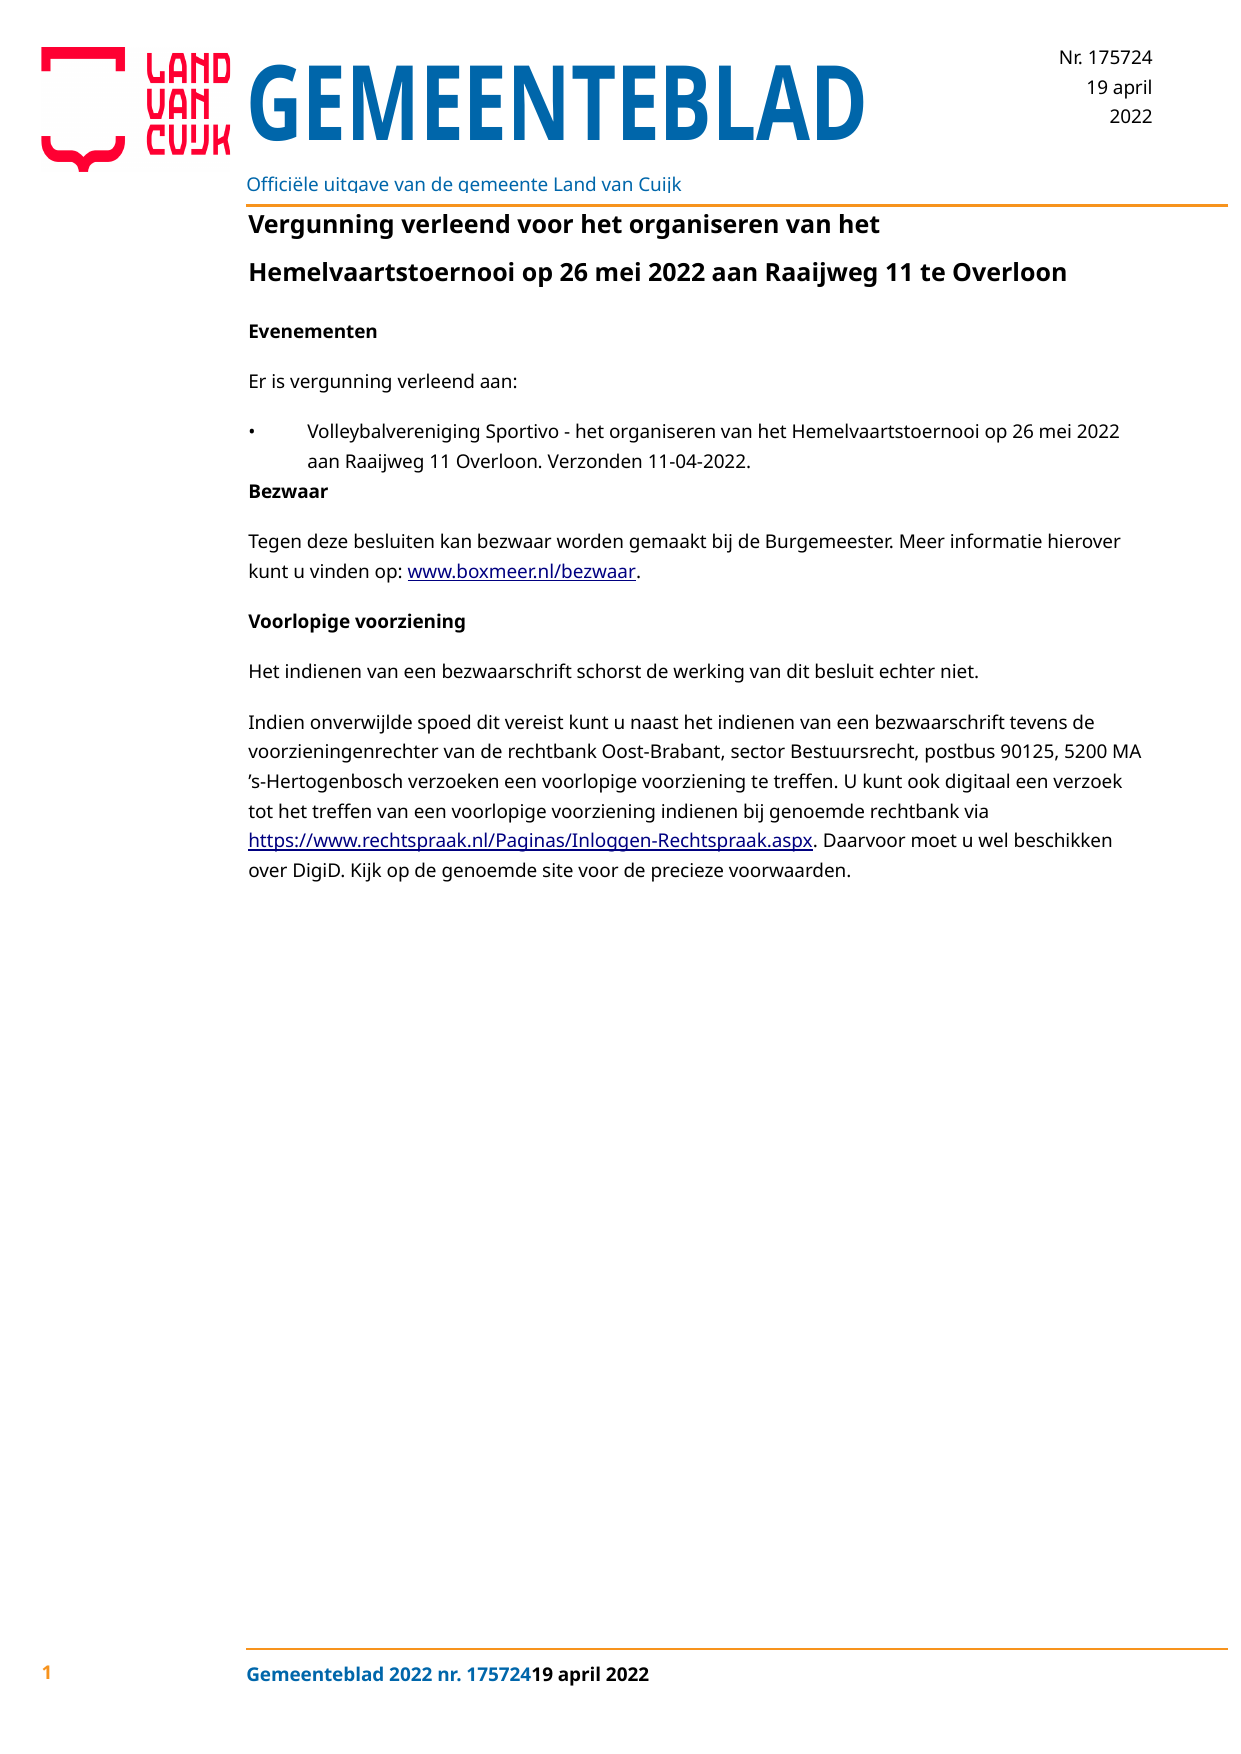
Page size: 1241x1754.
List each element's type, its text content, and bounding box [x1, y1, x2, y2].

text Er is vergunning verleend aan: [248, 368, 1152, 394]
text Bezwaar [248, 478, 1152, 504]
text Indien onverwijlde spoed dit vereist kunt u naast het indienen van een bezwaarschrift tevens de voorzieningenrechter van de rechtbank Oost-Brabant, sector Bestuursrecht, postbus 90125, 5200 MA ’s-Hertogenbosch verzoeken een voorlopige voorziening te treffen. U kunt ook digitaal een verzoek tot het treffen van een voorlopige voorziening indienen bij genoemde rechtbank via https://www.rechtspraak.nl/Paginas/Inloggen-Rechtspraak.aspx. Daarvoor moet u wel beschikken over DigiD. Kijk op de genoemde site voor de precieze voorwaarden. [248, 709, 1152, 883]
text Tegen deze besluiten kan bezwaar worden gemaakt bij de Burgemeester. Meer informatie hierover kunt u vinden op: www.boxmeer.nl/bezwaar. [248, 528, 1152, 584]
picture [41, 47, 231, 172]
text Evenementen [248, 318, 1152, 344]
list Volleybalvereniging Sportivo - het organiseren van het Hemelvaartstoernooi op 26 mei 2022 aan Raaijweg 11 Overloon. Verzonden 11-04-2022. [248, 419, 1152, 474]
text Voorlopige voorziening [248, 608, 1152, 634]
text Vergunning verleend voor het organiseren van het Hemelvaartstoernooi op 26 mei 2022 aan Raaijweg 11 te Overloon [248, 207, 1152, 288]
text Het indienen van een bezwaarschrift schorst de werking van dit besluit echter niet. [248, 659, 1152, 684]
